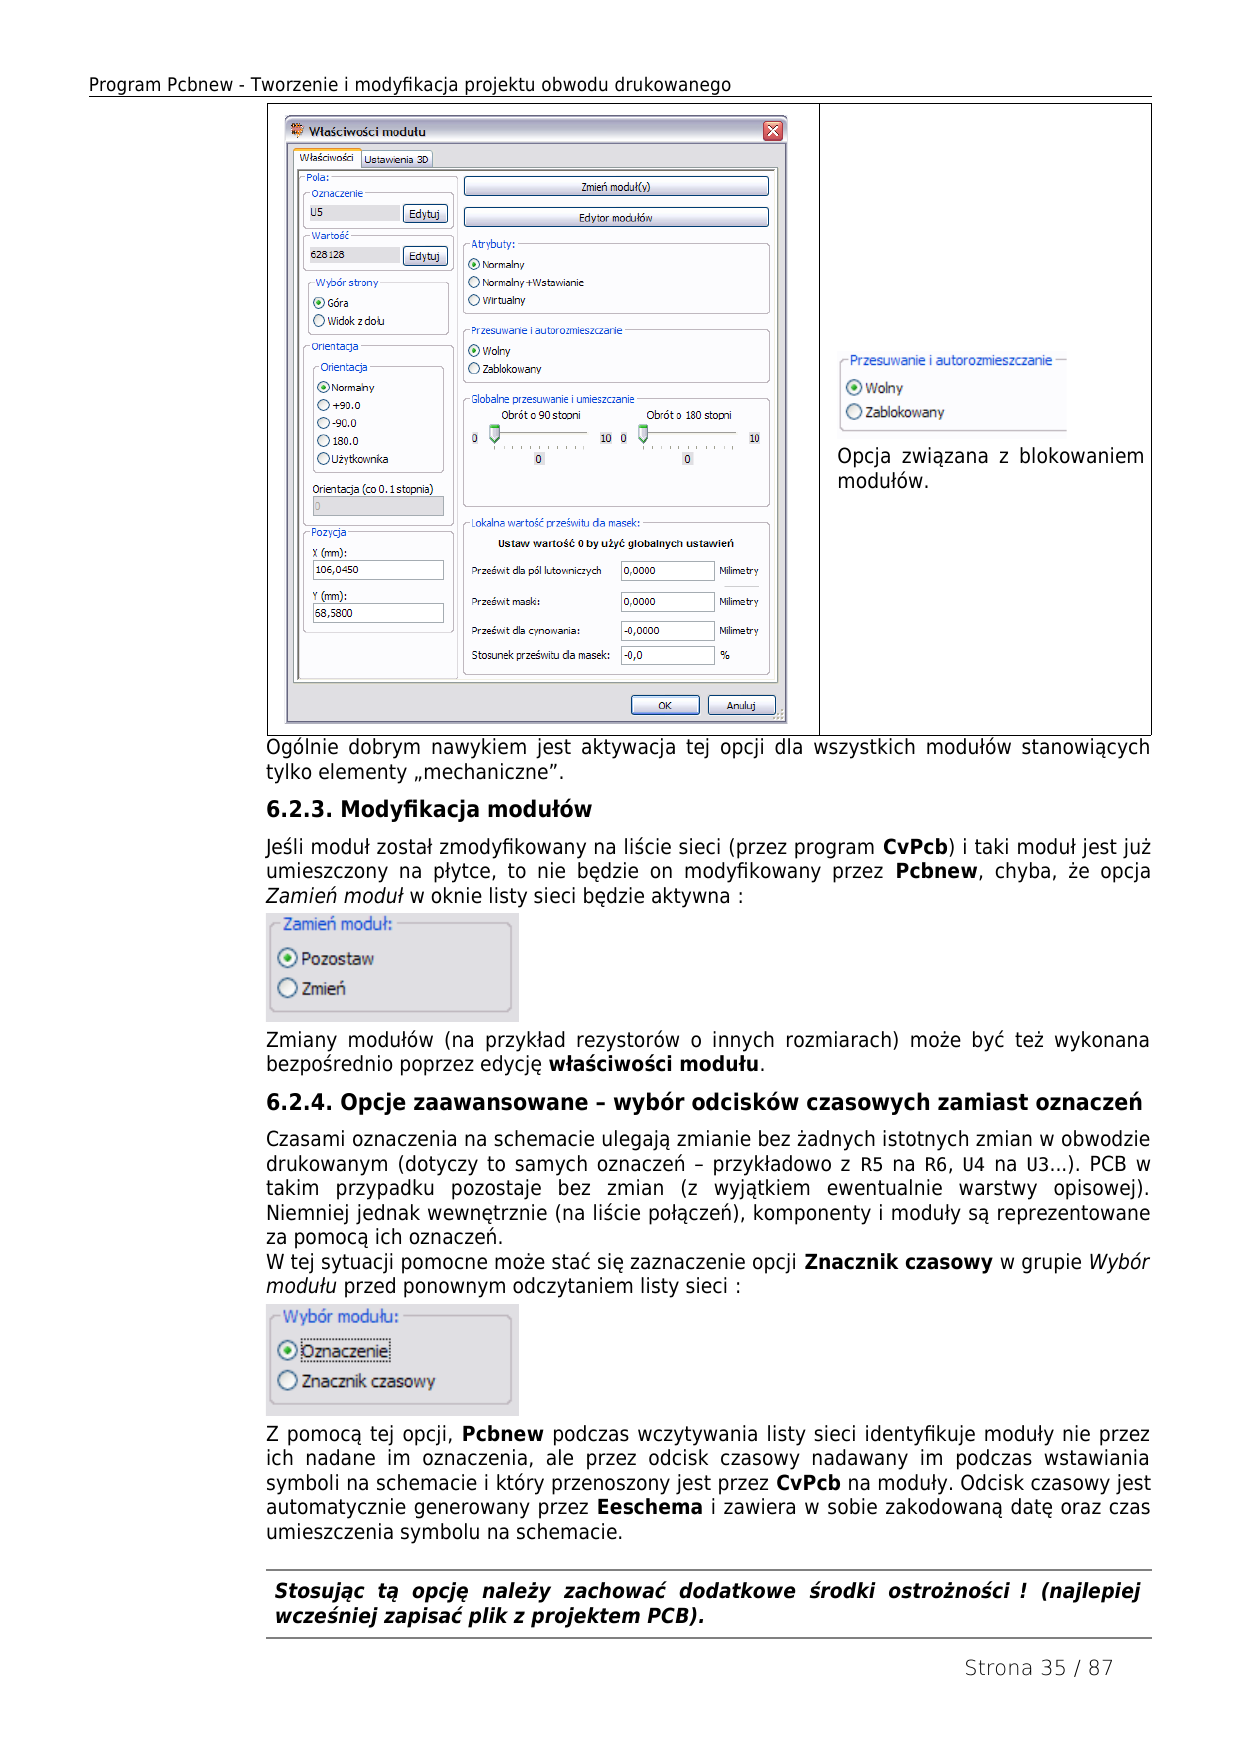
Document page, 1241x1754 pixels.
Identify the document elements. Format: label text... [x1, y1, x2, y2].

table_header [268, 104, 819, 735]
picture [265, 1304, 519, 1416]
text Czasami oznaczenia na schemacie ulegają zmianie bez żadnych istotnych zmian w obwodzie drukowanym (dotyczy to samych oznaczeń – przykładowo z R5 na R6, U4 na U3...). PCB w takim przypadku pozostaje bez zmian (z wyjątkiem ewentualnie warstwy opisowej). Niemniej jednak wewnętrznie (na liście połączeń), komponenty i moduły są reprezentowane za pomocą ich oznaczeń. [266, 1127, 1152, 1250]
picture [837, 351, 1067, 439]
picture [265, 913, 519, 1022]
text Zmiany modułów (na przykład rezystorów o innych rozmiarach) może być też wykonana bezpośrednio poprzez edycję właściwości modułu. [266, 1028, 1152, 1077]
picture [284, 115, 788, 724]
text Ogólnie dobrym nawykiem jest aktywacja tej opcji dla wszystkich modułów stanowiących tylko elementy „mechaniczne”. [266, 735, 1152, 784]
text Jeśli moduł został zmodyfikowany na liście sieci (przez program CvPcb) i taki moduł jest już umieszczony na płytce, to nie będzie on modyfikowany przez Pcbnew, chyba, że opcja Zamień moduł w oknie listy sieci będzie aktywna : [266, 834, 1152, 908]
text Stosując tą opcję należy zachować dodatkowe środki ostrożności ! (najlepiej wcześniej zapisać plik z projektem PCB). [266, 1571, 1152, 1637]
subtitle Modyfikacja modułów [266, 796, 1152, 823]
text W tej sytuacji pomocne może stać się zaznaczenie opcji Znacznik czasowy w grupie Wybór modułu przed ponownym odczytaniem listy sieci : [266, 1250, 1152, 1299]
table_header Opcja związana z blokowaniem modułów. [820, 104, 1151, 735]
subtitle Opcje zaawansowane – wybór odcisków czasowych zamiast oznaczeń [266, 1089, 1152, 1116]
text Z pomocą tej opcji, Pcbnew podczas wczytywania listy sieci identyfikuje moduły nie przez ich nadane im oznaczenia, ale przez odcisk czasowy nadawany im podczas wstawiania symboli na schemacie i który przenoszony jest przez CvPcb na moduły. Odcisk czasowy jest automatycznie generowany przez Eeschema i zawiera w sobie zakodowaną datę oraz czas umieszczenia symbolu na schemacie. [266, 1422, 1152, 1544]
